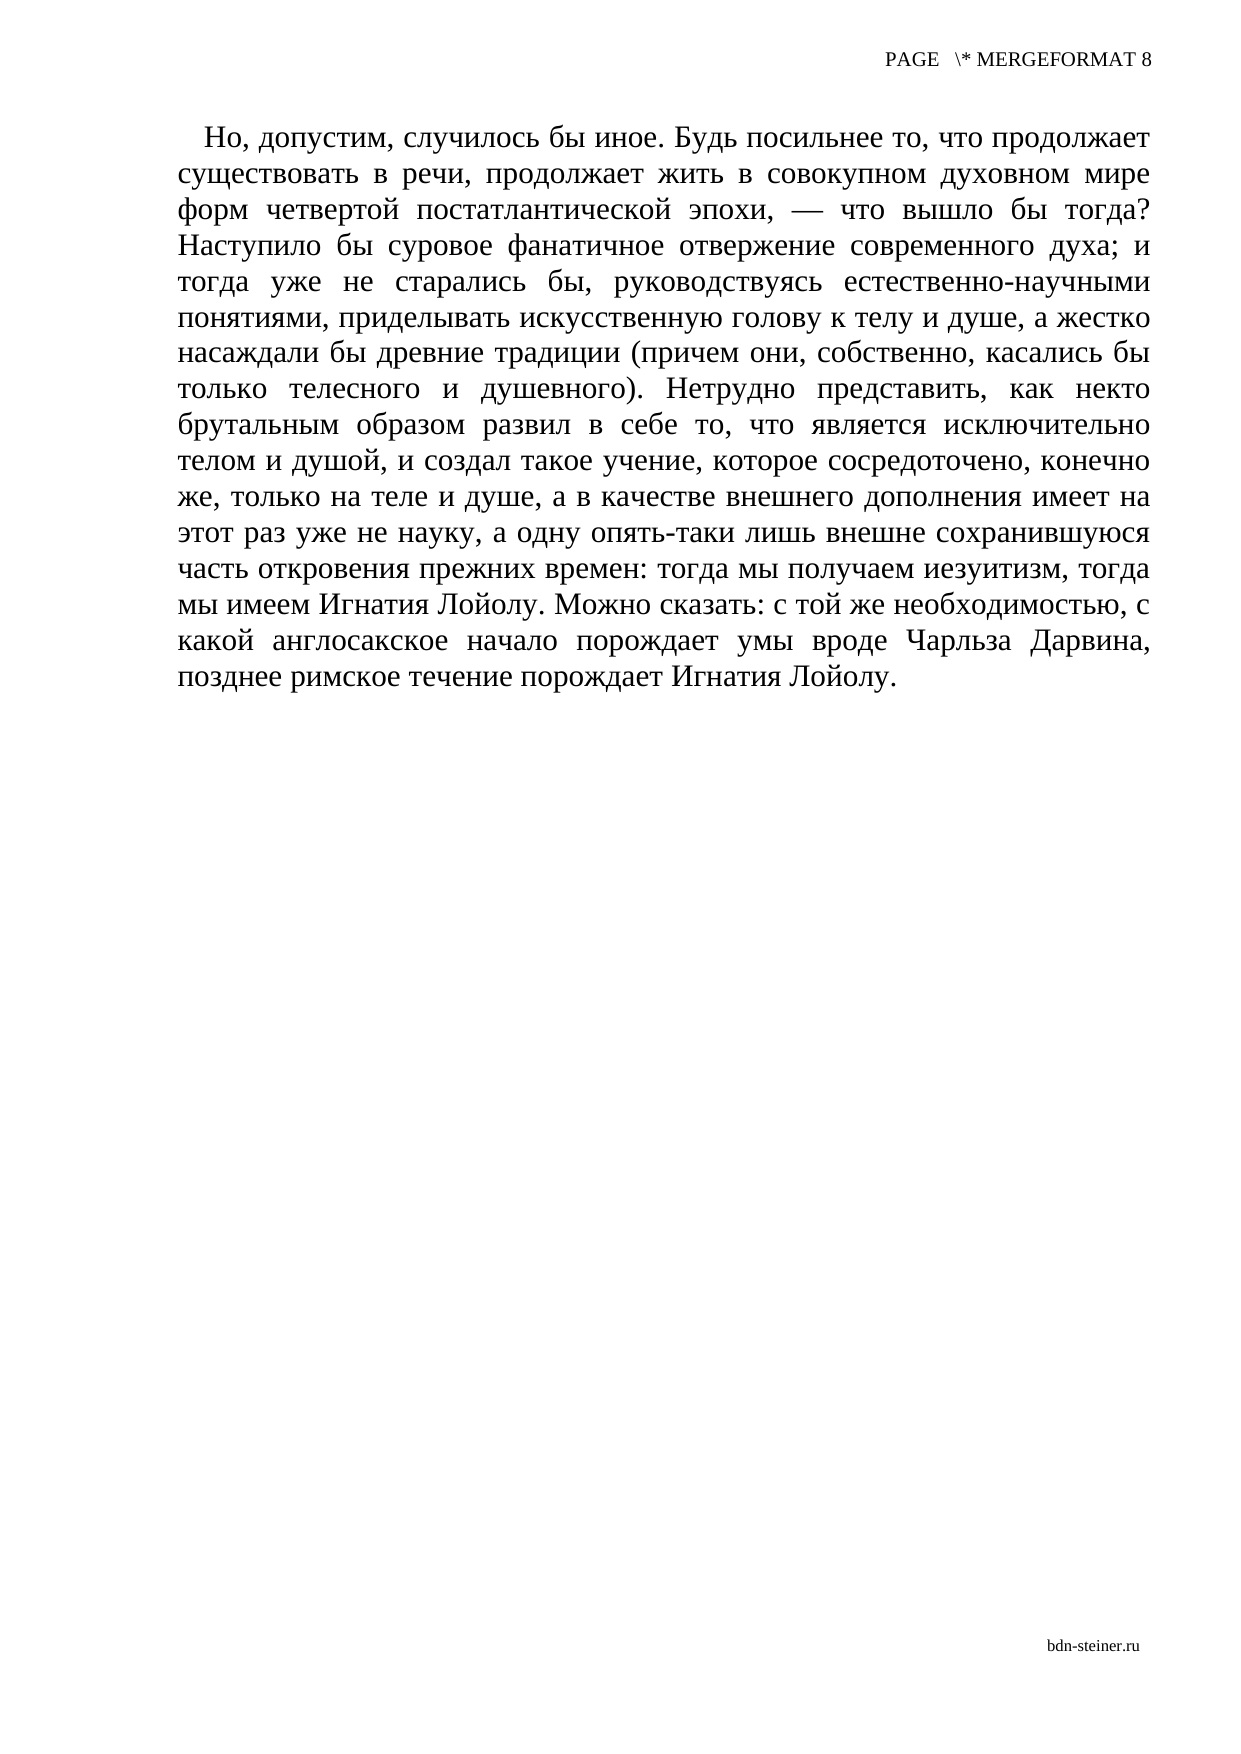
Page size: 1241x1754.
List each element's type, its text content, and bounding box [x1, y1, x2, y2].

text Но, допустим, случилось бы иное. Будь посильнее то, что продолжает существовать в речи, продолжает жить в совокупном духовном мире форм четвертой постатлантической эпохи, — что вышло бы тогда? Наступило бы суровое фанатичное отвержение современного духа; и тогда уже не старались бы, руководствуясь естественно-научными понятиями, приделывать искусственную голову к телу и душе, а жестко насаждали бы древние традиции (причем они, собственно, касались бы только телесного и душевного). Нетрудно представить, как некто брутальным образом развил в себе то, что является исключительно телом и душой, и создал такое учение, которое сосредоточено, конечно же, только на теле и душе, а в качестве внешнего дополнения имеет на этот раз уже не науку, а одну опять-таки лишь внешне сохранившуюся часть откровения прежних времен: тогда мы получаем иезуитизм, тогда мы имеем Игнатия Лойолу. Можно сказать: с той же необходимостью, с какой англосакское начало порождает умы вроде Чарльза Дарвина, позднее римское течение порождает Игнатия Лойолу. [177, 118, 1152, 693]
